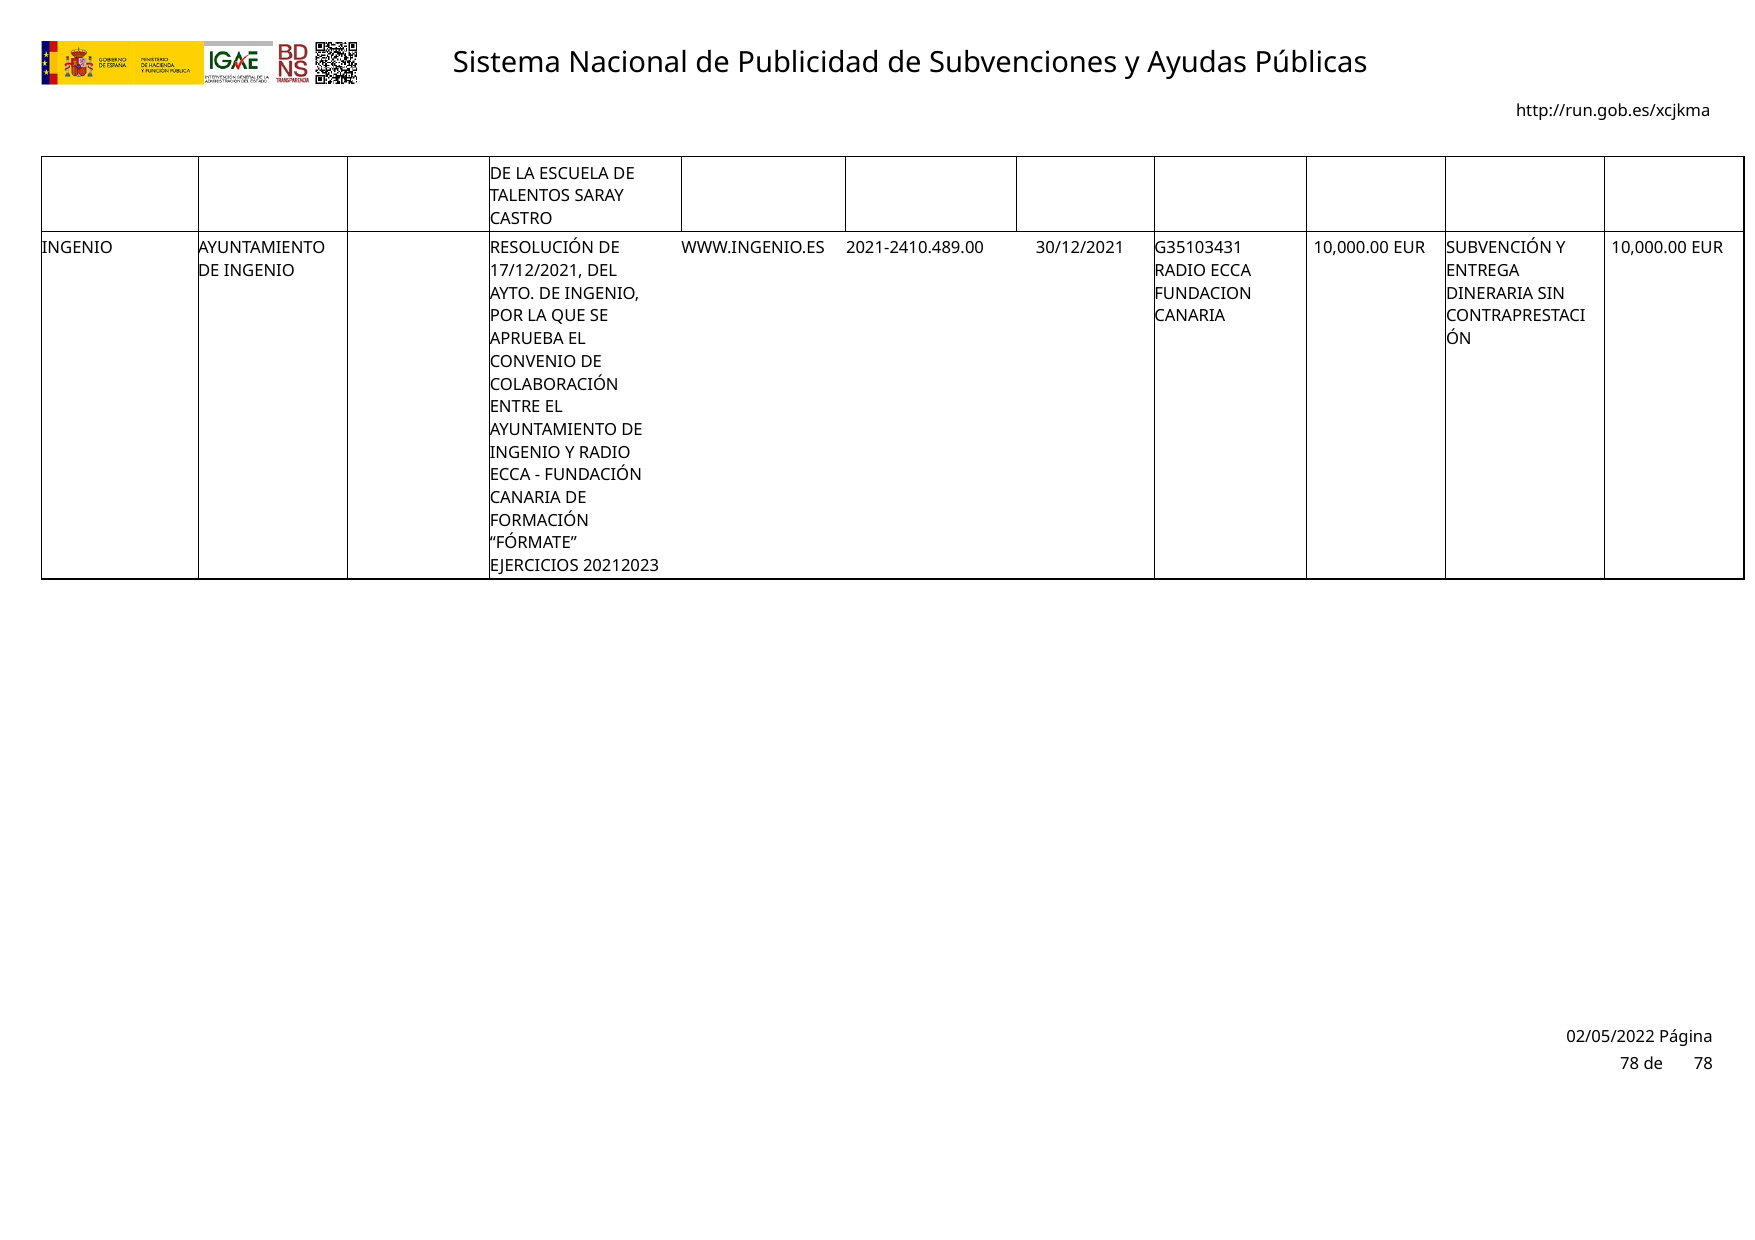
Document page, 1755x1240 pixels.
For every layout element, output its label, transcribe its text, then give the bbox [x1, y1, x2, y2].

table_cell RESOLUCIÓN DE 17/12/2021, DEL AYTO. DE INGENIO, POR LA QUE SE APRUEBA EL CONVENIO DE COLABORACIÓN ENTRE EL AYUNTAMIENTO DE INGENIO Y RADIO ECCA - FUNDACIÓN CANARIA DE FORMACIÓN “FÓRMATE” EJERCICIOS 20212023 [490, 232, 681, 578]
table_cell SUBVENCIÓN Y ENTREGA DINERARIA SIN CONTRAPRESTACI ÓN [1446, 232, 1604, 578]
table_cell 10,000.00 EUR [1605, 232, 1743, 578]
table_cell DE LA ESCUELA DE TALENTOS SARAY CASTRO [490, 157, 681, 231]
table_cell [42, 157, 198, 231]
table_cell [1605, 157, 1743, 231]
table_cell WWW.INGENIO.ES [681, 232, 846, 578]
table_cell [682, 157, 845, 231]
table_cell AYUNTAMIENTO DE INGENIO [199, 232, 347, 578]
table_cell 10,000.00 EUR [1307, 232, 1445, 578]
table_cell [348, 157, 489, 231]
table_cell INGENIO [42, 232, 198, 578]
table_cell 30/12/2021 [1017, 232, 1154, 578]
table_cell G35103431 RADIO ECCA FUNDACION CANARIA [1155, 232, 1306, 578]
table_cell [846, 157, 1016, 231]
table_cell [348, 232, 489, 578]
table_cell [1155, 157, 1306, 231]
table_cell [1307, 157, 1445, 231]
table_cell 2021-2410.489.00 [846, 232, 1017, 578]
table_cell [199, 157, 347, 231]
table_cell [1017, 157, 1154, 231]
table_cell [1446, 157, 1604, 231]
